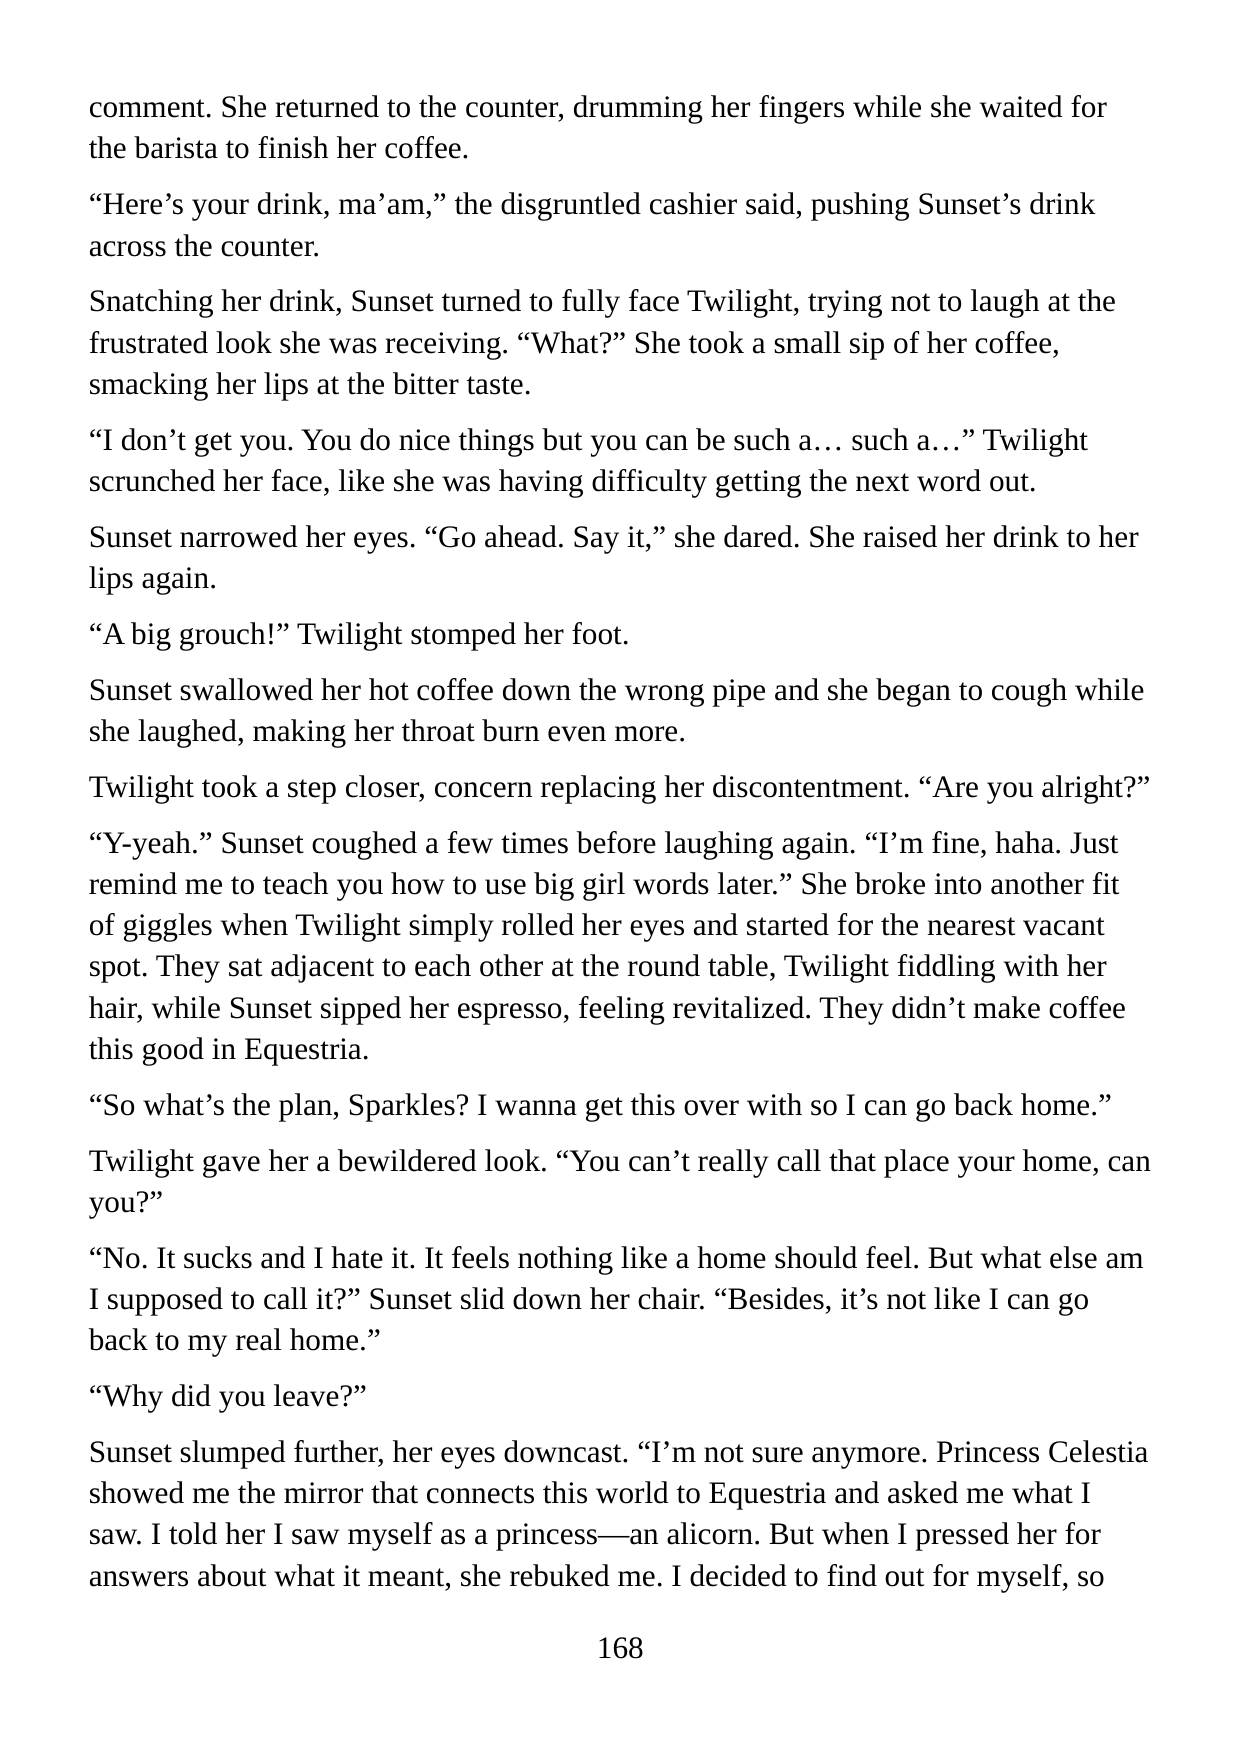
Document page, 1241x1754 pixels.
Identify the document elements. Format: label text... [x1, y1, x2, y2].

text “Why did you leave?” [88, 1377, 1152, 1413]
text Sunset swallowed her hot coffee down the wrong pipe and she began to cough while she laughed, making her throat burn even more. [88, 671, 1152, 748]
text Sunset slumped further, her eyes downcast. “I’m not sure anymore. Princess Celestia showed me the mirror that connects this world to Equestria and asked me what I saw. I told her I saw myself as a princess—an alicorn. But when I pressed her for answers about what it meant, she rebuked me. I decided to find out for myself, so [88, 1433, 1152, 1593]
text Snatching her drink, Sunset turned to fully face Twilight, trying not to laugh at the frustrated look she was receiving. “What?” She took a small sip of her coffee, smacking her lips at the bitter taste. [88, 283, 1152, 401]
text “So what’s the plan, Sparkles? I wanna get this over with so I can go back home.” [88, 1086, 1152, 1122]
text “Here’s your drink, ma’am,” the disgruntled cashier said, pushing Sunset’s drink across the counter. [88, 186, 1152, 263]
text comment. She returned to the counter, drumming her fingers while she waited for the barista to finish her coffee. [88, 88, 1152, 166]
text Sunset narrowed her eyes. “Go ahead. Say it,” she dared. She raised her drink to her lips again. [88, 518, 1152, 595]
text “I don’t get you. You do nice things but you can be such a… such a…” Twilight scrunched her face, like she was having difficulty getting the next word out. [88, 421, 1152, 498]
text “No. It sucks and I hate it. It feels nothing like a home should feel. But what else am I supposed to call it?” Sunset slid down her chair. “Besides, it’s not like I can go back to my real home.” [88, 1239, 1152, 1357]
text Twilight took a step closer, concern replacing her discontentment. “Are you alright?” [88, 768, 1152, 804]
text “A big grouch!” Twilight stomped her foot. [88, 615, 1152, 651]
text Twilight gave her a bewildered look. “You can’t really call that place your home, can you?” [88, 1142, 1152, 1219]
text “Y-yeah.” Sunset coughed a few times before laughing again. “I’m fine, haha. Just remind me to teach you how to use big girl words later.” She broke into another fit of giggles when Twilight simply rolled her eyes and started for the nearest vacant spot. They sat adjacent to each other at the round table, Twilight fiddling with her hair, while Sunset sipped her espresso, feeling revitalized. They didn’t make coffee this good in Equestria. [88, 824, 1152, 1066]
